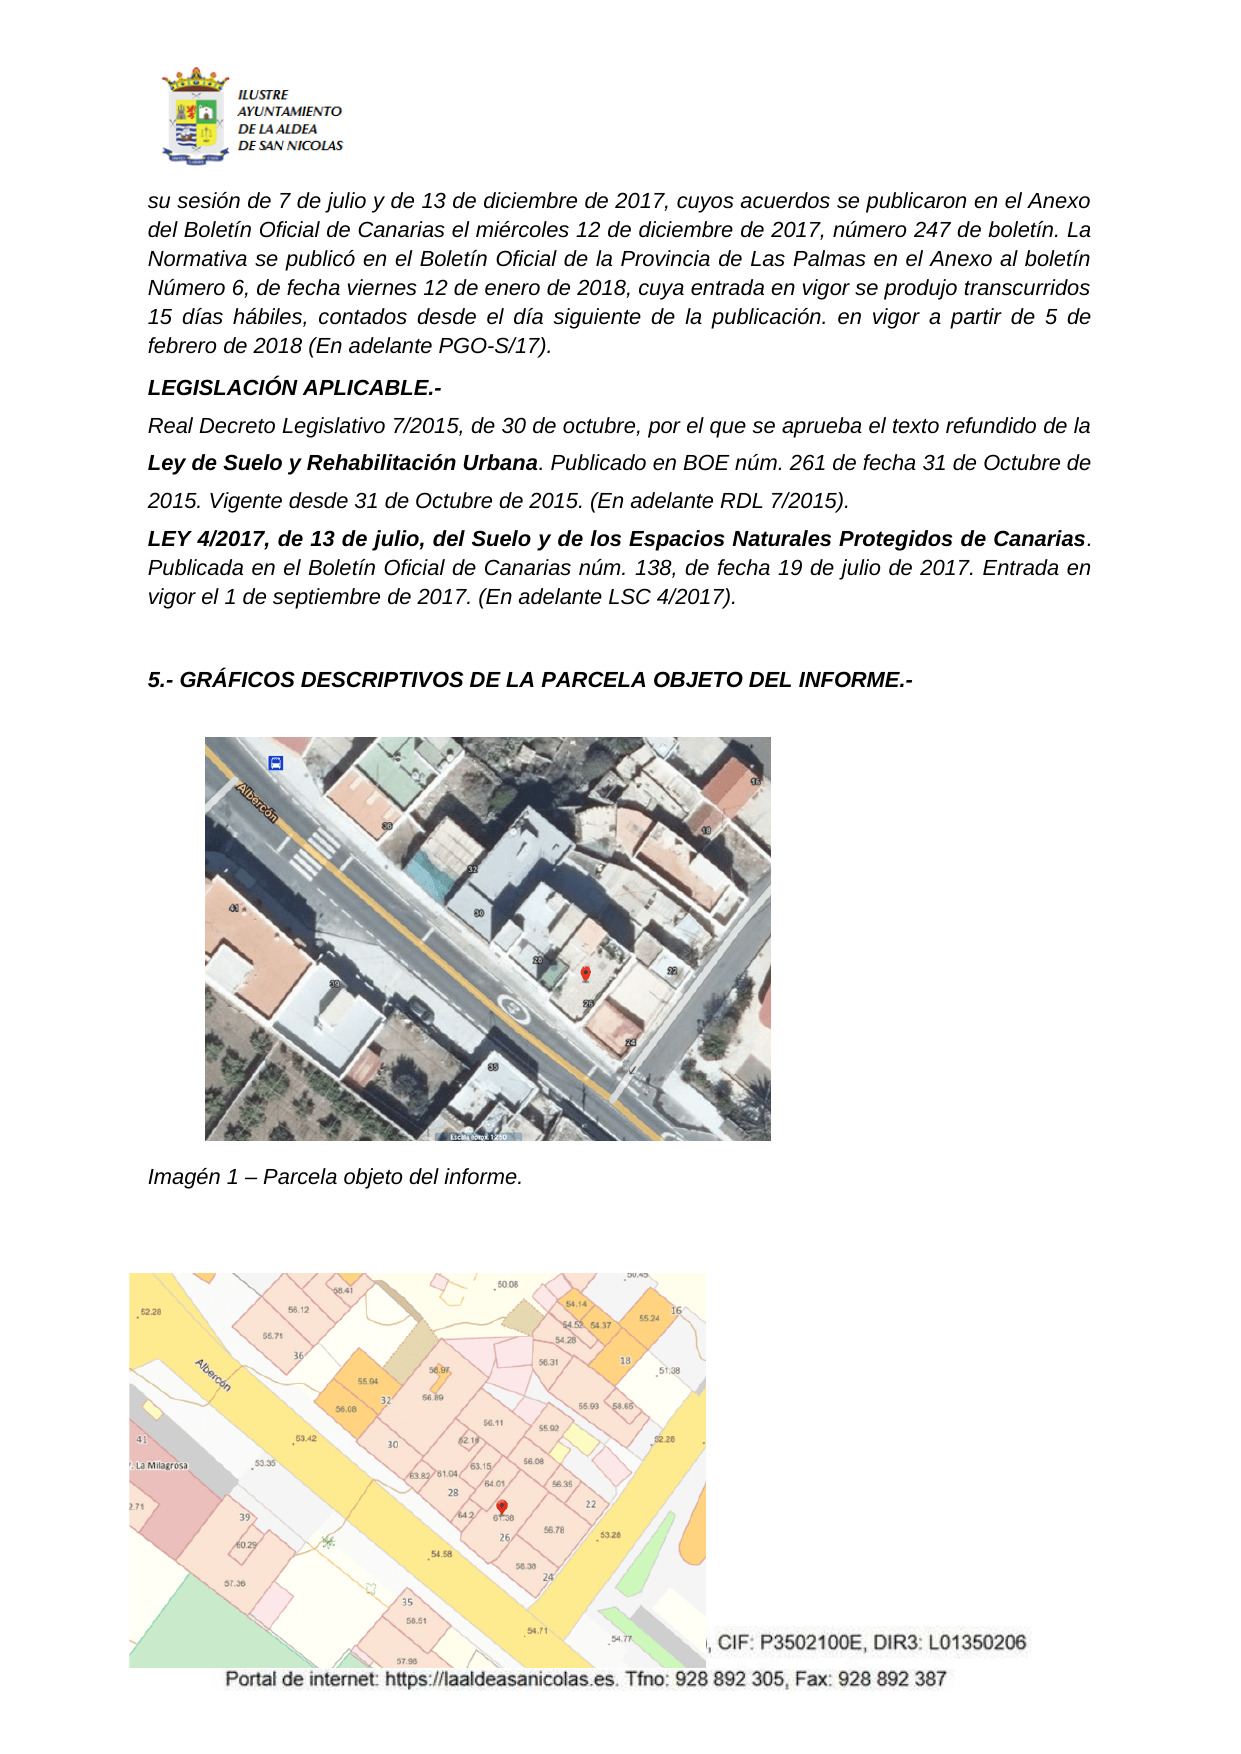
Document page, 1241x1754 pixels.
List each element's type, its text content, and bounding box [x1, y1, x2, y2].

text Real Decreto Legislativo 7/2015, de 30 de octubre, por el que se aprueba el texto refundido de la Ley de Suelo y Rehabilitación Urbana. Publicado en BOE núm. 261 de fecha 31 de Octubre de 2015. Vigente desde 31 de Octubre de 2015. (En adelante RDL 7/2015). [148, 412, 1093, 513]
picture [148, 59, 359, 173]
text LEGISLACIÓN APLICABLE.- [148, 375, 1093, 400]
text 5.- GRÁFICOS DESCRIPTIVOS DE LA PARCELA OBJETO DEL INFORME.- [148, 667, 1093, 692]
text LEY 4/2017, de 13 de julio, del Suelo y de los Espacios Naturales Protegidos de Canarias. Publicada en el Boletín Oficial de Canarias núm. 138, de fecha 19 de julio de 2017. Entrada en vigor el 1 de septiembre de 2017. (En adelante LSC 4/2017). [148, 526, 1093, 609]
text Imagén 1 – Parcela objeto del informe. [148, 1164, 1093, 1189]
picture [205, 737, 771, 1140]
text su sesión de 7 de julio y de 13 de diciembre de 2017, cuyos acuerdos se publicaron en el Anexo del Boletín Oficial de Canarias el miércoles 12 de diciembre de 2017, número 247 de boletín. La Normativa se publicó en el Boletín Oficial de la Provincia de Las Palmas en el Anexo al boletín Número 6, de fecha viernes 12 de enero de 2018, cuya entrada en vigor se produjo transcurridos 15 días hábiles, contados desde el día siguiente de la publicación. en vigor a partir de 5 de febrero de 2018 (En adelante PGO-S/17). [148, 188, 1093, 358]
picture [130, 1273, 1034, 1695]
